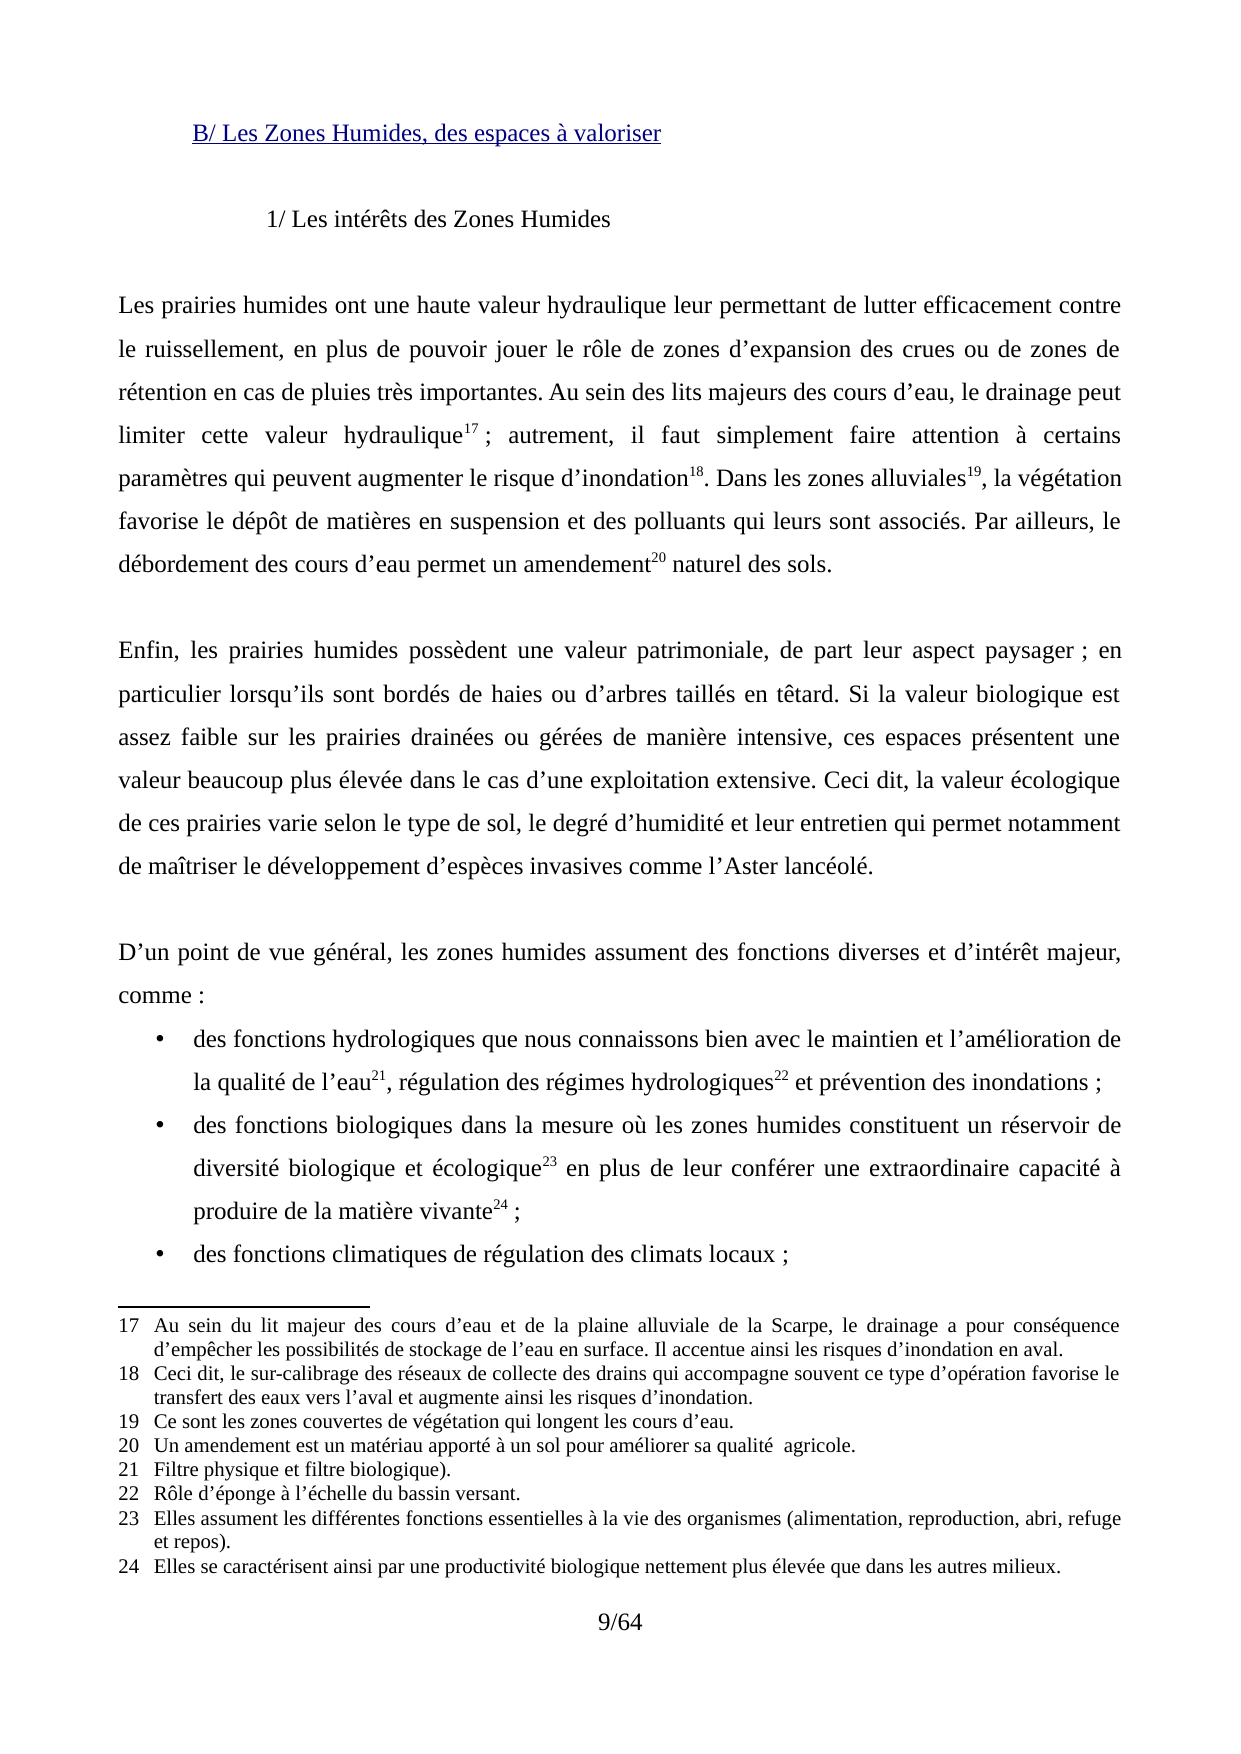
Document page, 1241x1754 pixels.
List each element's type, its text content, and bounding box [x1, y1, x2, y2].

text Enfin, les prairies humides possèdent une valeur patrimoniale, de part leur aspect paysager ; en particulier lorsqu’ils sont bordés de haies ou d’arbres taillés en têtard. Si la valeur biologique est assez faible sur les prairies drainées ou gérées de manière intensive, ces espaces présentent une valeur beaucoup plus élevée dans le cas d’une exploitation extensive. Ceci dit, la valeur écologique de ces prairies varie selon le type de sol, le degré d’humidité et leur entretien qui permet notamment de maîtriser le développement d’espèces invasives comme l’Aster lancéolé. [118, 636, 1122, 880]
text Au sein du lit majeur des cours d’eau et de la plaine alluviale de la Scarpe, le drainage a pour conséquence d’empêcher les possibilités de stockage de l’eau en surface. Il accentue ainsi les risques d’inondation en aval. [118, 1313, 1122, 1361]
list des fonctions climatiques de régulation des climats locaux ; [156, 1239, 1122, 1268]
text D’un point de vue général, les zones humides assument des fonctions diverses et d’intérêt majeur, comme : [118, 937, 1122, 1009]
text B/ Les Zones Humides, des espaces à valoriser [118, 118, 1122, 147]
text 1/ Les intérêts des Zones Humides [118, 204, 1122, 233]
list des fonctions biologiques dans la mesure où les zones humides constituent un réservoir de diversité biologique et écologique en plus de leur conférer une extraordinaire capacité à produire de la matière vivante ; [156, 1110, 1122, 1225]
list Filtre physique et filtre biologique). [118, 1457, 1122, 1481]
text Les prairies humides ont une haute valeur hydraulique leur permettant de lutter efficacement contre le ruissellement, en plus de pouvoir jouer le rôle de zones d’expansion des crues ou de zones de rétention en cas de pluies très importantes. Au sein des lits majeurs des cours d’eau, le drainage peut limiter cette valeur hydraulique ; autrement, il faut simplement faire attention à certains paramètres qui peuvent augmenter le risque d’inondation. Dans les zones alluviales, la végétation favorise le dépôt de matières en suspension et des polluants qui leurs sont associés. Par ailleurs, le débordement des cours d’eau permet un amendement naturel des sols. [118, 291, 1122, 578]
list Elles assument les différentes fonctions essentielles à la vie des organismes (alimentation, reproduction, abri, refuge et repos). [118, 1505, 1122, 1553]
text Ceci dit, le sur-calibrage des réseaux de collecte des drains qui accompagne souvent ce type d’opération favorise le transfert des eaux vers l’aval et augmente ainsi les risques d’inondation. [118, 1361, 1122, 1409]
list Rôle d’éponge à l’échelle du bassin versant. [118, 1481, 1122, 1505]
list des fonctions hydrologiques que nous connaissons bien avec le maintien et l’amélioration de la qualité de l’eau, régulation des régimes hydrologiques et prévention des inondations ; [156, 1024, 1122, 1096]
text Ce sont les zones couvertes de végétation qui longent les cours d’eau. [118, 1409, 1122, 1433]
text Un amendement est un matériau apporté à un sol pour améliorer sa qualité agricole. [118, 1433, 1122, 1457]
list Elles se caractérisent ainsi par une productivité biologique nettement plus élevée que dans les autres milieux. [118, 1553, 1122, 1578]
